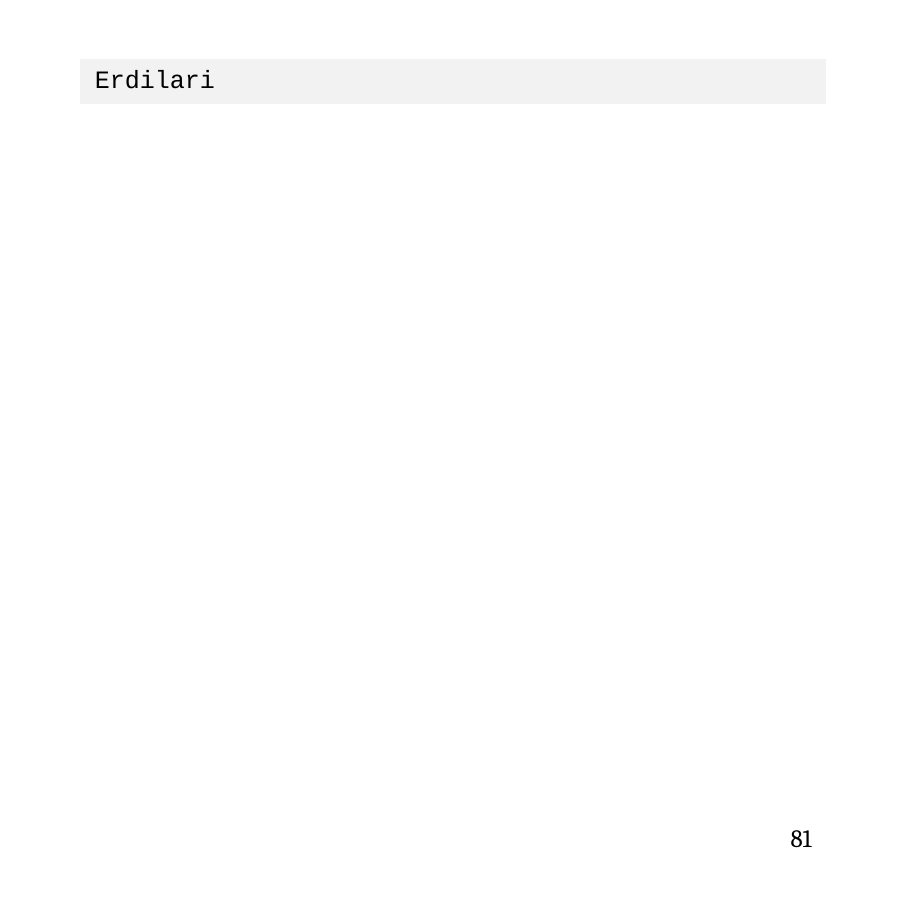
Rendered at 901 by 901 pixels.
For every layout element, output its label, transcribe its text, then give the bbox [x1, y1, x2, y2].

text Erdilari [86, 65, 820, 98]
